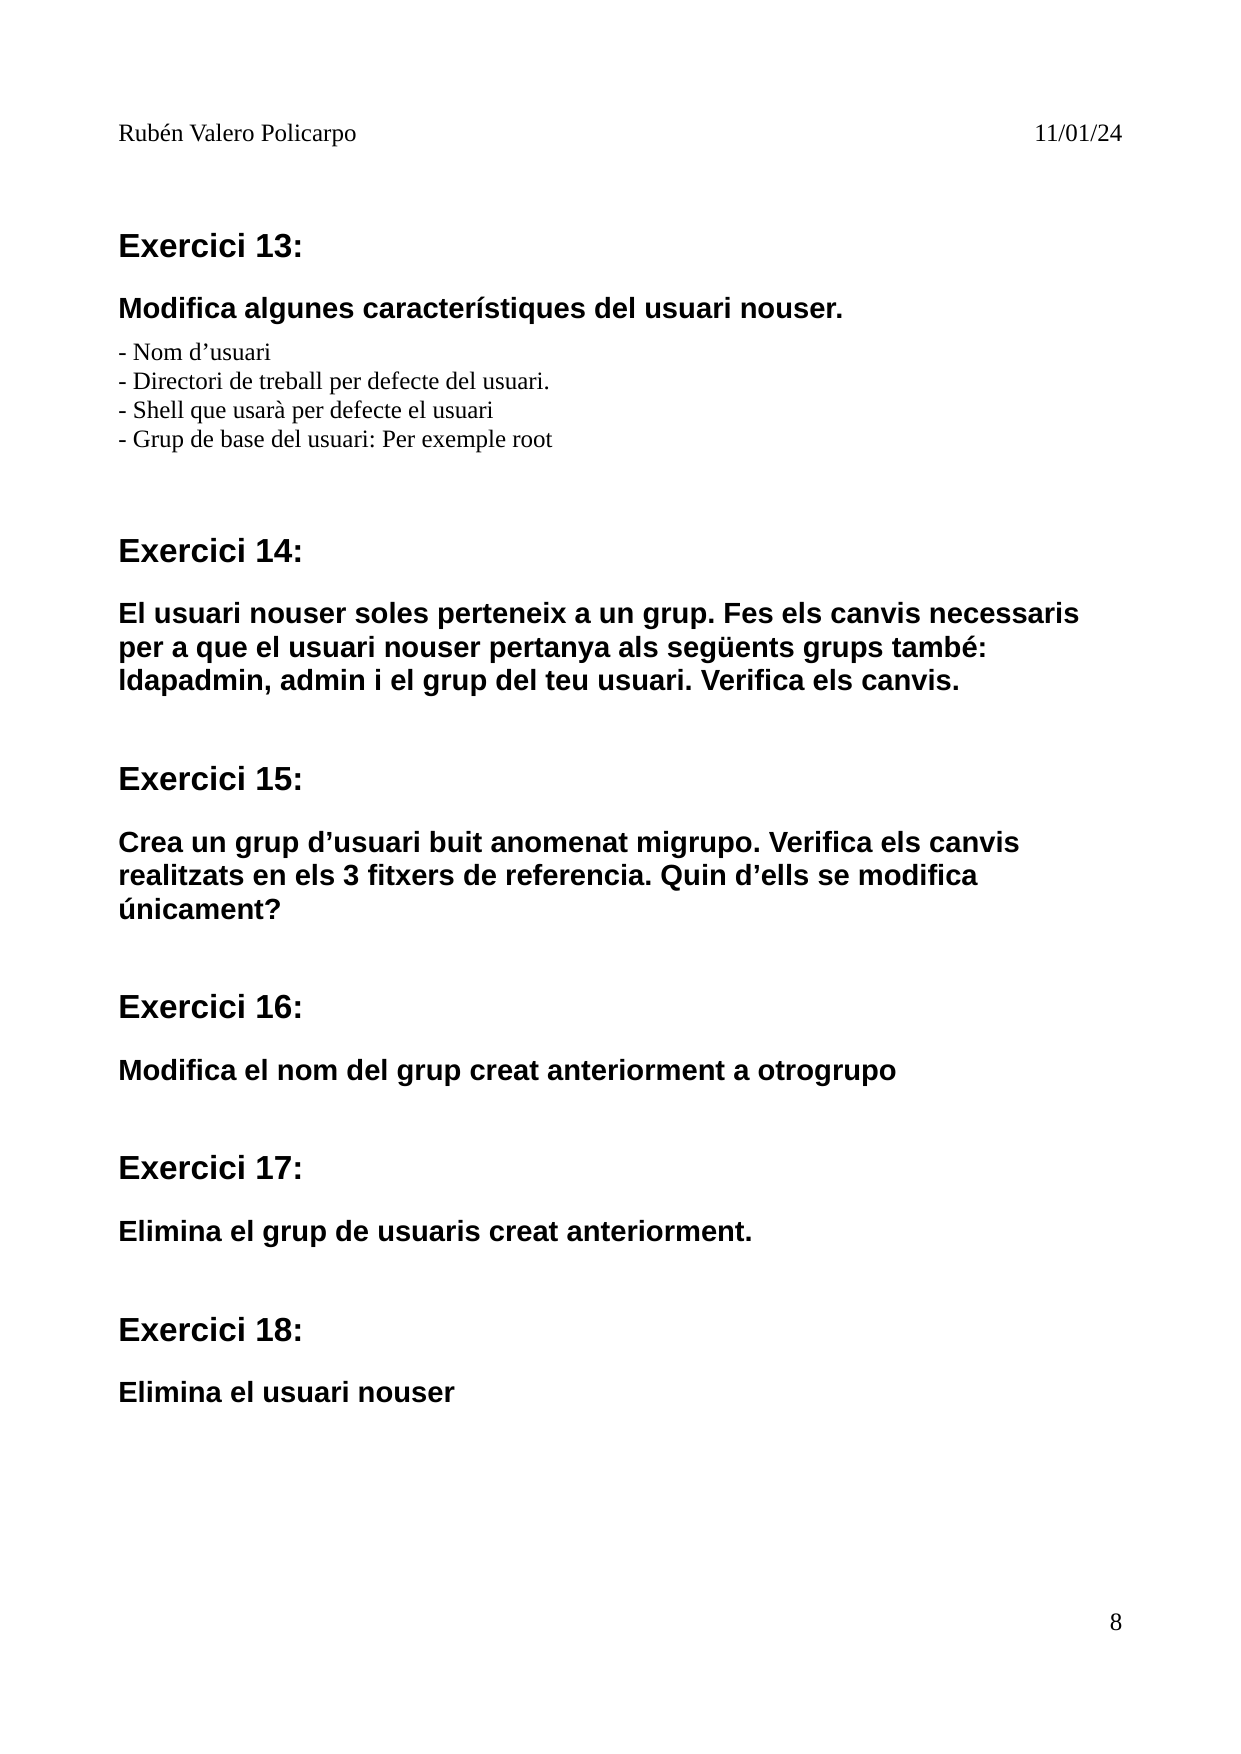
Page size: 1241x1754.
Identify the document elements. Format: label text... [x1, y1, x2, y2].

subtitle Exercici 13: [118, 226, 1122, 264]
subtitle El usuari nouser soles perteneix a un grup. Fes els canvis necessaris per a que el usuari nouser pertanya als següents grups també: ldapadmin, admin i el grup del teu usuari. Verifica els canvis. [118, 596, 1122, 697]
subtitle Elimina el grup de usuaris creat anteriorment. [118, 1214, 1122, 1247]
subtitle Modifica el nom del grup creat anteriorment a otrogrupo [118, 1053, 1122, 1086]
subtitle Exercici 16: [118, 987, 1122, 1026]
text - Shell que usarà per defecte el usuari [118, 395, 1122, 424]
subtitle Modifica algunes característiques del usuari nouser. [118, 291, 1122, 325]
subtitle Exercici 15: [118, 759, 1122, 797]
subtitle Crea un grup d’usuari buit anomenat migrupo. Verifica els canvis realitzats en els 3 fitxers de referencia. Quin d’ells se modifica únicament? [118, 824, 1122, 925]
subtitle Exercici 14: [118, 531, 1122, 569]
subtitle Elimina el usuari nouser [118, 1375, 1122, 1409]
text - Directori de treball per defecte del usuari. [118, 366, 1122, 395]
subtitle Exercici 18: [118, 1309, 1122, 1348]
subtitle Exercici 17: [118, 1148, 1122, 1187]
text - Nom d’usuari [118, 337, 1122, 366]
text - Grup de base del usuari: Per exemple root [118, 424, 1122, 452]
